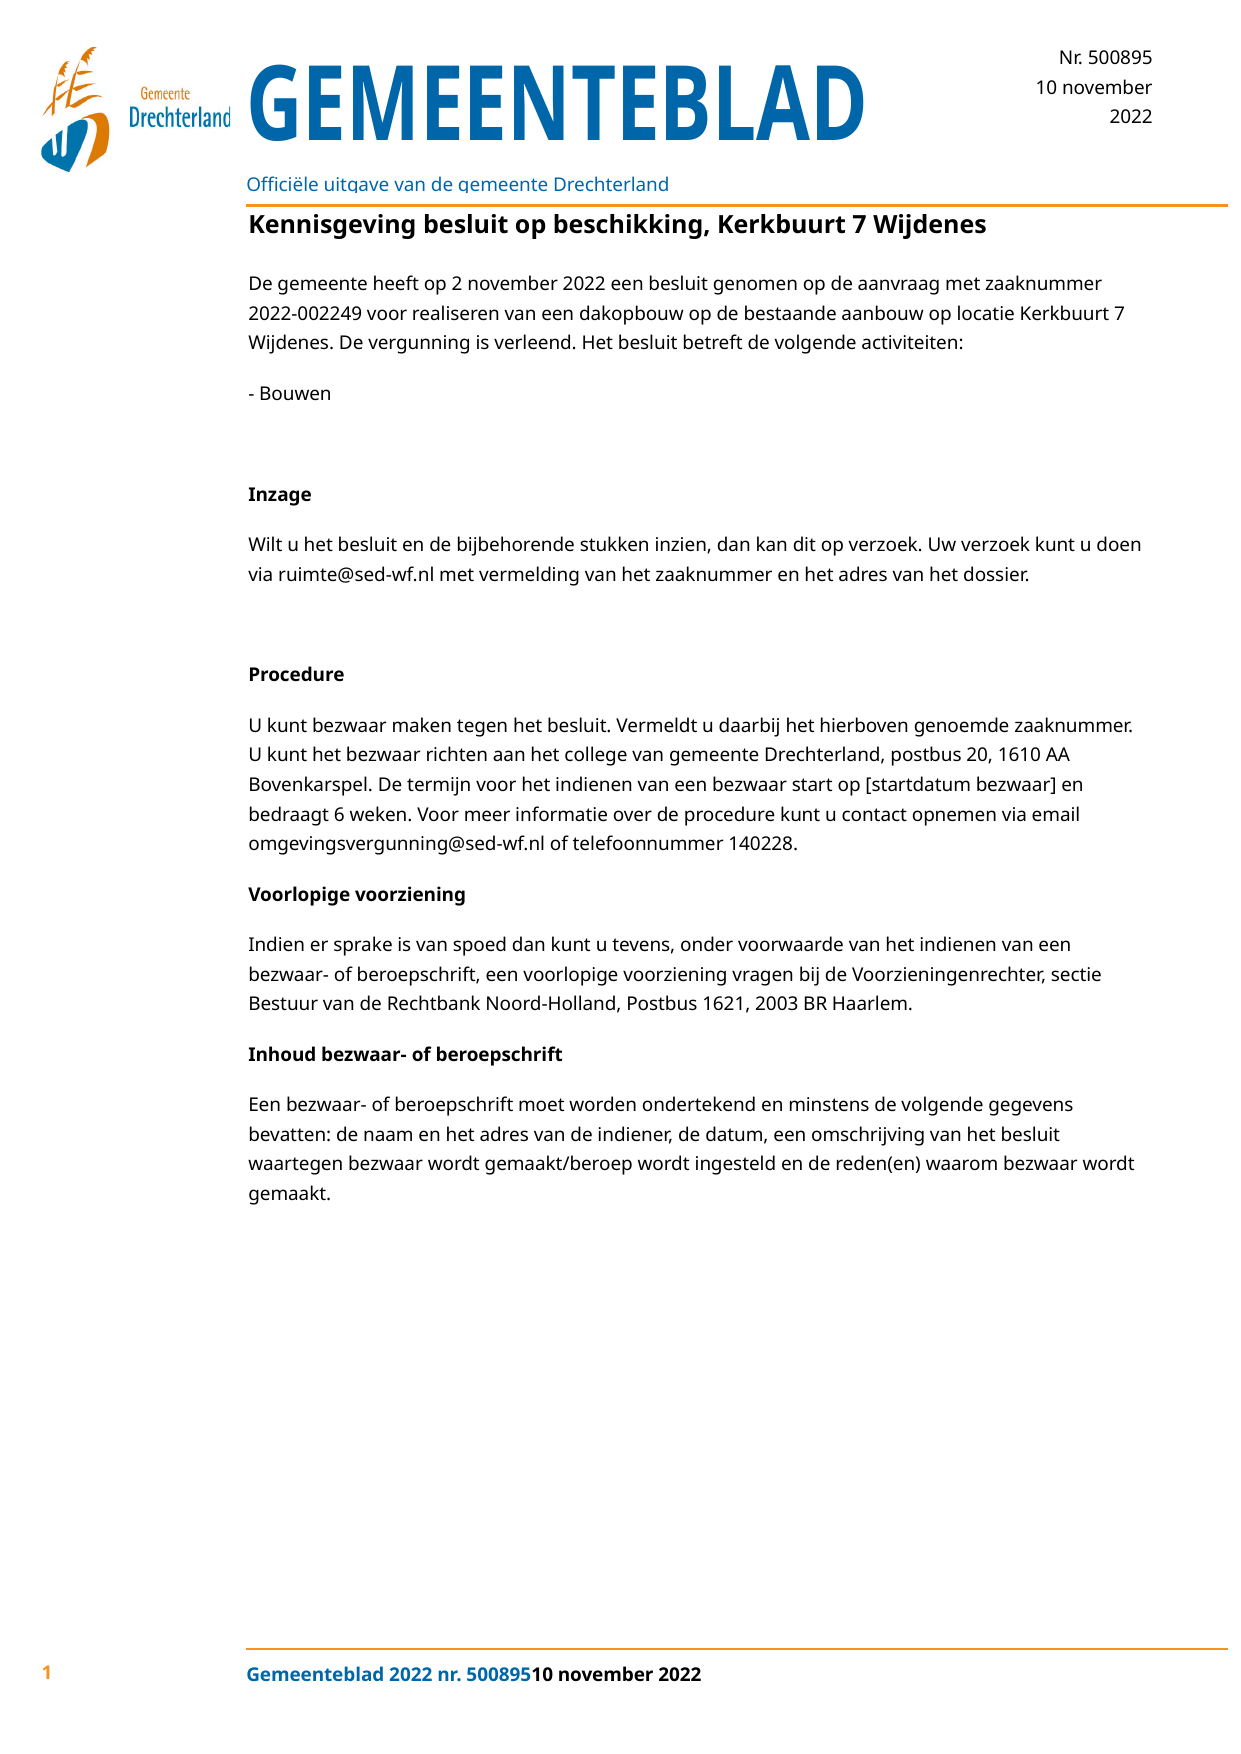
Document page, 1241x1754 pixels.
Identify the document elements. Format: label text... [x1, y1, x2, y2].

text Indien er sprake is van spoed dan kunt u tevens, onder voorwaarde van het indienen van een bezwaar- of beroepschrift, een voorlopige voorziening vragen bij de Voorzieningenrechter, sectie Bestuur van de Rechtbank Noord-Holland, Postbus 1621, 2003 BR Haarlem. [248, 931, 1152, 1016]
text U kunt bezwaar maken tegen het besluit. Vermeldt u daarbij het hierboven genoemde zaaknummer. U kunt het bezwaar richten aan het college van gemeente Drechterland, postbus 20, 1610 AA Bovenkarspel. De termijn voor het indienen van een bezwaar start op [startdatum bezwaar] en bedraagt 6 weken. Voor meer informatie over de procedure kunt u contact opnemen via email omgevingsvergunning@sed-wf.nl of telefoonnummer 140228. [248, 712, 1152, 856]
text Inhoud bezwaar- of beroepschrift [248, 1041, 1152, 1066]
text Een bezwaar- of beroepschrift moet worden ondertekend en minstens de volgende gegevens bevatten: de naam en het adres van de indiener, de datum, een omschrijving van het besluit waartegen bezwaar wordt gemaakt/beroep wordt ingesteld en de reden(en) waarom bezwaar wordt gemaakt. [248, 1091, 1152, 1206]
text - Bouwen [248, 380, 1152, 406]
picture [41, 158, 64, 172]
text Procedure [248, 662, 1152, 687]
text Wilt u het besluit en de bijbehorende stukken inzien, dan kan dit op verzoek. Uw verzoek kunt u doen via ruimte@sed-wf.nl met vermelding van het zaaknummer en het adres van het dossier. [248, 531, 1152, 586]
text Inzage [248, 481, 1152, 506]
picture [226, 115, 231, 124]
text Voorlopige voorziening [248, 881, 1152, 906]
text De gemeente heeft op 2 november 2022 een besluit genomen op de aanvraag met zaaknummer 2022-002249 voor realiseren van een dakopbouw op de bestaande aanbouw op locatie Kerkbuurt 7 Wijdenes. De vergunning is verleend. Het besluit betreft de volgende activiteiten: [248, 270, 1152, 355]
text Kennisgeving besluit op beschikking, Kerkbuurt 7 Wijdenes [248, 207, 1152, 241]
picture [41, 47, 231, 172]
